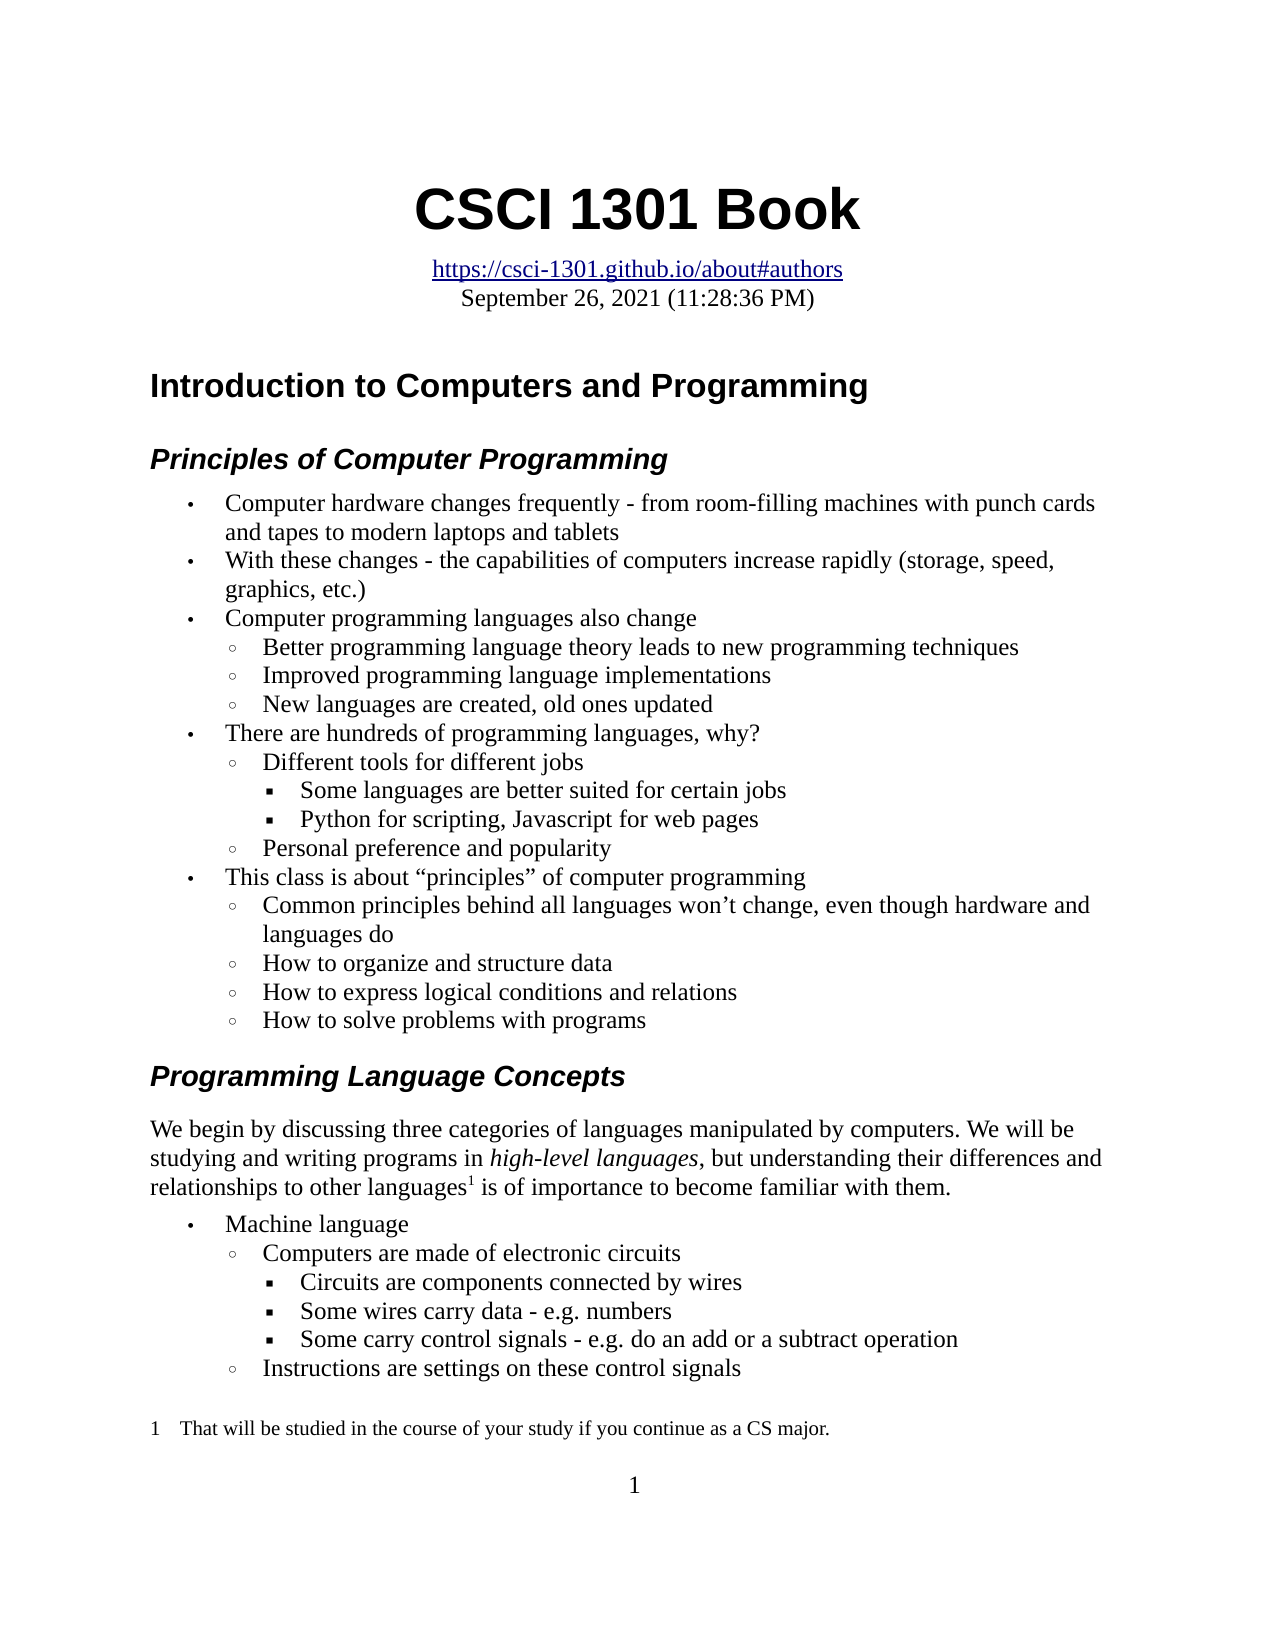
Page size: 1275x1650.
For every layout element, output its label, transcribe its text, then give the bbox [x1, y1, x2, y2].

list How to solve problems with programs [225, 1006, 1125, 1034]
title CSCI 1301 Book [150, 175, 1125, 242]
list Computer programming languages also change [187, 603, 1125, 632]
list Circuits are components connected by wires [262, 1267, 1125, 1296]
list Common principles behind all languages won’t change, even though hardware and languages do [225, 891, 1125, 948]
list Python for scripting, Javascript for web pages [262, 804, 1125, 833]
text That will be studied in the course of your study if you continue as a CS major. [150, 1416, 1125, 1440]
list Some wires carry data - e.g. numbers [262, 1296, 1125, 1324]
text We begin by discussing three categories of languages manipulated by computers. We will be studying and writing programs in high-level languages, but understanding their differences and relationships to other languages is of importance to become familiar with them. [150, 1114, 1125, 1201]
list Personal preference and popularity [225, 833, 1125, 862]
list This class is about “principles” of computer programming [187, 862, 1125, 891]
list Computer hardware changes frequently - from room-filling machines with punch cards and tapes to modern laptops and tablets [187, 488, 1125, 546]
list Some carry control signals - e.g. do an add or a subtract operation [262, 1324, 1125, 1353]
list There are hundreds of programming languages, why? [187, 718, 1125, 747]
text https://csci-1301.github.io/about#authors [150, 254, 1125, 283]
list Instructions are settings on these control signals [225, 1353, 1125, 1382]
list Improved programming language implementations [225, 661, 1125, 689]
subtitle Programming Language Concepts [150, 1059, 1125, 1093]
list With these changes - the capabilities of computers increase rapidly (storage, speed, graphics, etc.) [187, 546, 1125, 603]
list Better programming language theory leads to new programming techniques [225, 632, 1125, 661]
list Different tools for different jobs [225, 747, 1125, 776]
list New languages are created, old ones updated [225, 689, 1125, 718]
list Some languages are better suited for certain jobs [262, 776, 1125, 804]
list How to express logical conditions and relations [225, 977, 1125, 1006]
subtitle Introduction to Computers and Programming [150, 366, 1125, 404]
list How to organize and structure data [225, 948, 1125, 977]
list Machine language [187, 1209, 1125, 1238]
subtitle Principles of Computer Programming [150, 442, 1125, 476]
text September 26, 2021 (11:28:36 PM) [150, 283, 1125, 312]
list Computers are made of electronic circuits [225, 1238, 1125, 1267]
